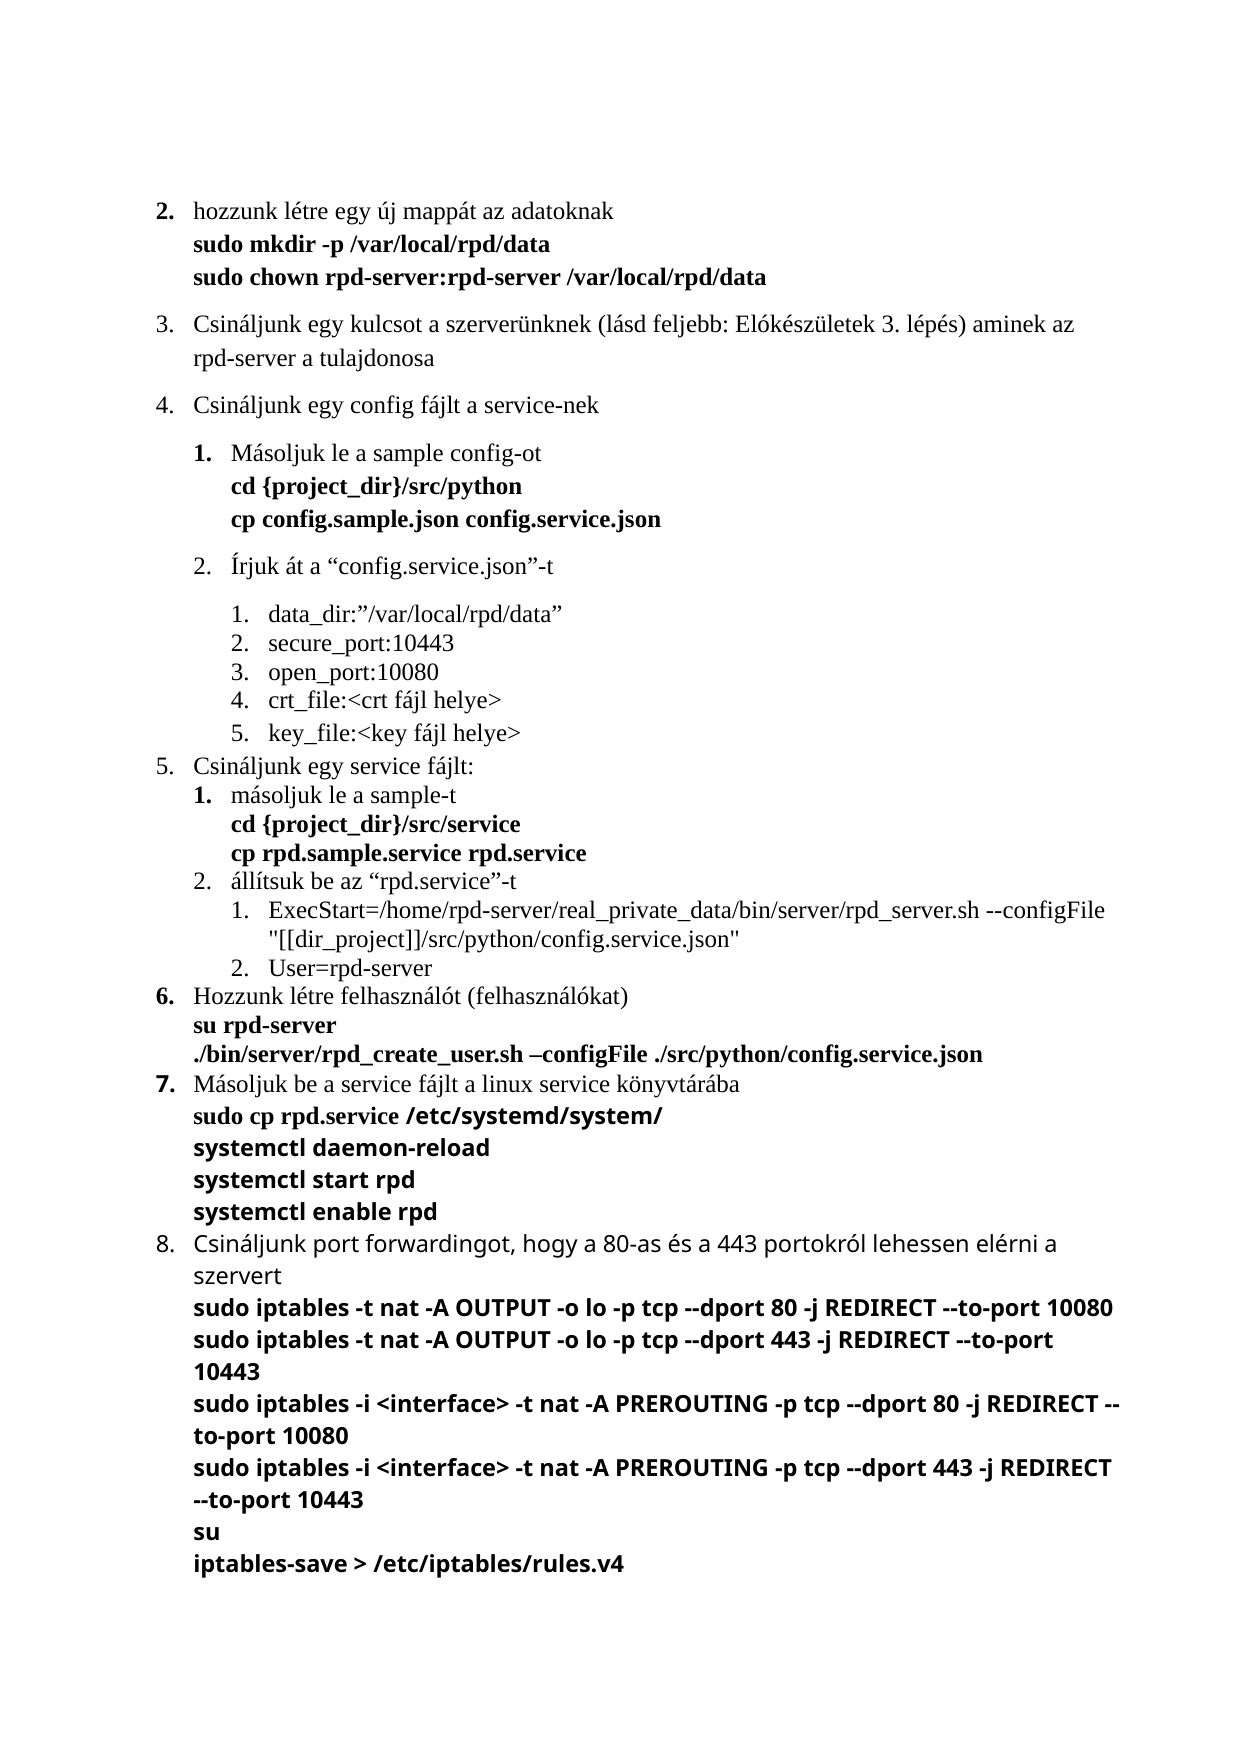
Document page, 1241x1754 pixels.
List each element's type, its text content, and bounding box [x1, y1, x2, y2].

list ExecStart=/home/rpd-server/real_private_data/bin/server/rpd_server.sh --configFile "[[dir_project]]/src/python/config.service.json" [231, 895, 1122, 953]
list Írjuk át a “config.service.json”-t [193, 551, 1122, 580]
list Hozzunk létre felhasználót (felhasználókat) su rpd-server ./bin/server/rpd_create_user.sh –configFile ./src/python/config.service.json [156, 981, 1122, 1068]
list iptables-save > /etc/iptables/rules.v4 [156, 1547, 1122, 1579]
list User=rpd-server [231, 953, 1122, 981]
list állítsuk be az “rpd.service”-t [193, 866, 1122, 895]
list key_file:<key fájl helye> [231, 718, 1122, 747]
list open_port:10080 [231, 657, 1122, 685]
list data_dir:”/var/local/rpd/data” [231, 599, 1122, 628]
list sudo iptables -t nat -A OUTPUT -o lo -p tcp --dport 80 -j REDIRECT --to-port 10080 [156, 1291, 1122, 1323]
list Csináljunk port forwardingot, hogy a 80-as és a 443 portokról lehessen elérni a szervert [156, 1227, 1122, 1291]
list secure_port:10443 [231, 628, 1122, 657]
list sudo iptables -i <interface> -t nat -A PREROUTING -p tcp --dport 443 -j REDIRECT --to-port 10443 [156, 1451, 1122, 1515]
list sudo iptables -t nat -A OUTPUT -o lo -p tcp --dport 443 -j REDIRECT --to-port 10443 sudo iptables -i <interface> -t nat -A PREROUTING -p tcp --dport 80 -j REDIRECT --to-port 10080 [156, 1323, 1122, 1451]
list Csináljunk egy kulcsot a szerverünknek (lásd feljebb: Elókészületek 3. lépés) aminek az rpd-server a tulajdonosa [156, 309, 1122, 371]
list Csináljunk egy service fájlt: [156, 751, 1122, 780]
list crt_file:<crt fájl helye> [231, 685, 1122, 714]
list másoljuk le a sample-t cd {project_dir}/src/service cp rpd.sample.service rpd.service [193, 780, 1122, 866]
list su [156, 1515, 1122, 1547]
list Csináljunk egy config fájlt a service-nek [156, 390, 1122, 419]
list Másoljuk le a sample config-ot cd {project_dir}/src/python cp config.sample.json config.service.json [193, 438, 1122, 533]
list Másoljuk be a service fájlt a linux service könyvtárába sudo cp rpd.service /etc/systemd/system/ systemctl daemon-reload systemctl start rpd systemctl enable rpd [156, 1068, 1122, 1227]
list hozzunk létre egy új mappát az adatoknak sudo mkdir -p /var/local/rpd/data sudo chown rpd-server:rpd-server /var/local/rpd/data [156, 196, 1122, 291]
